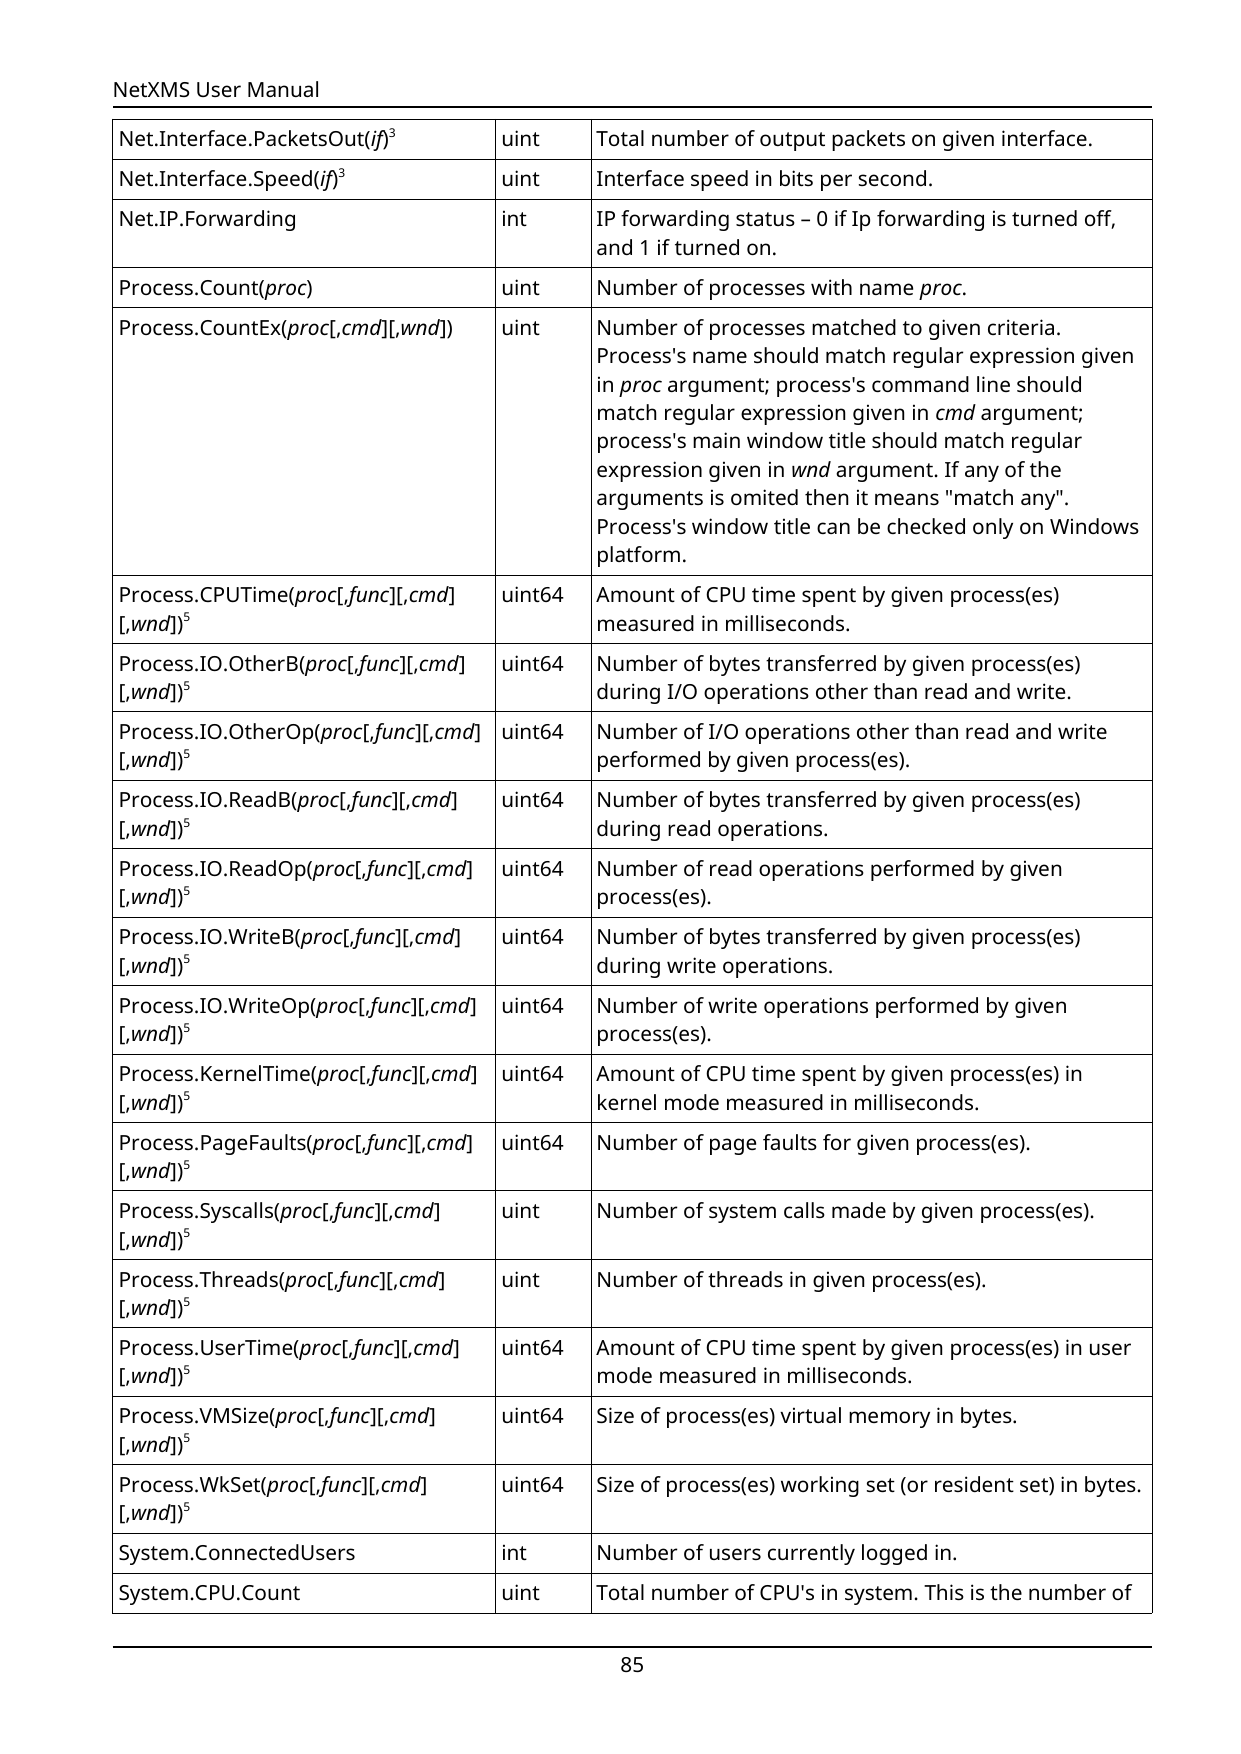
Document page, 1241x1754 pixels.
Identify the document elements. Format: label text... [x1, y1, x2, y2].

table_cell Process.WkSet(proc[,func][,cmd][,wnd])5 [113, 1465, 495, 1533]
table_cell uint64 [496, 576, 591, 643]
table_cell uint64 [496, 712, 591, 780]
table_cell System.CPU.Count [113, 1574, 495, 1613]
table_cell System.ConnectedUsers [113, 1534, 495, 1573]
table_cell Process.IO.ReadOp(proc[,func][,cmd][,wnd])5 [113, 849, 495, 917]
table_cell int [496, 1534, 591, 1573]
table_cell uint64 [496, 1397, 591, 1464]
table_cell Number of bytes transferred by given process(es) during read operations. [592, 781, 1152, 848]
table_cell Net.IP.Forwarding [113, 200, 495, 267]
table_cell uint [496, 1260, 591, 1327]
table_cell Process.CPUTime(proc[,func][,cmd][,wnd])5 [113, 576, 495, 643]
table_cell int [496, 200, 591, 267]
table_cell Process.Syscalls(proc[,func][,cmd][,wnd])5 [113, 1191, 495, 1259]
table_cell uint64 [496, 1123, 591, 1190]
table_cell Size of process(es) working set (or resident set) in bytes. [592, 1465, 1152, 1533]
table_cell Total number of CPU's in system. This is the number of [592, 1574, 1152, 1613]
table_cell Interface speed in bits per second. [592, 160, 1152, 198]
table_cell uint64 [496, 849, 591, 917]
table_cell uint [496, 120, 591, 158]
table_cell Total number of output packets on given interface. [592, 120, 1152, 158]
table_cell Number of system calls made by given process(es). [592, 1191, 1152, 1259]
table_cell uint [496, 160, 591, 198]
table_cell Number of page faults for given process(es). [592, 1123, 1152, 1190]
table_cell uint64 [496, 1055, 591, 1122]
table_cell Net.Interface.Speed(if)3 [113, 160, 495, 198]
table_cell Amount of CPU time spent by given process(es) in kernel mode measured in milliseconds. [592, 1055, 1152, 1122]
table_cell Number of users currently logged in. [592, 1534, 1152, 1573]
table_cell uint [496, 1574, 591, 1613]
table_cell Process.KernelTime(proc[,func][,cmd][,wnd])5 [113, 1055, 495, 1122]
table_cell Process.IO.WriteOp(proc[,func][,cmd][,wnd])5 [113, 986, 495, 1053]
table_cell Number of bytes transferred by given process(es) during write operations. [592, 918, 1152, 985]
table_cell Size of process(es) virtual memory in bytes. [592, 1397, 1152, 1464]
table_cell Number of processes with name proc. [592, 268, 1152, 307]
table_cell Number of read operations performed by given process(es). [592, 849, 1152, 917]
table_cell uint64 [496, 1465, 591, 1533]
table_cell Process.IO.OtherB(proc[,func][,cmd][,wnd])5 [113, 644, 495, 711]
table_cell Net.Interface.PacketsOut(if)3 [113, 120, 495, 158]
table_cell uint [496, 308, 591, 574]
table_cell uint [496, 268, 591, 307]
table_cell Amount of CPU time spent by given process(es) in user mode measured in milliseconds. [592, 1328, 1152, 1396]
table_cell Amount of CPU time spent by given process(es) measured in milliseconds. [592, 576, 1152, 643]
table_cell Process.IO.WriteB(proc[,func][,cmd][,wnd])5 [113, 918, 495, 985]
table_cell Process.Threads(proc[,func][,cmd][,wnd])5 [113, 1260, 495, 1327]
table_cell Process.IO.OtherOp(proc[,func][,cmd][,wnd])5 [113, 712, 495, 780]
table_cell Process.PageFaults(proc[,func][,cmd][,wnd])5 [113, 1123, 495, 1190]
table_cell uint64 [496, 781, 591, 848]
table_cell uint64 [496, 918, 591, 985]
table_cell Number of processes matched to given criteria. Process's name should match regular expression given in proc argument; process's command line should match regular expression given in cmd argument; process's main window title should match regular expression given in wnd argument. If any of the arguments is omited then it means "match any". Process's window title can be checked only on Windows platform. [592, 308, 1152, 574]
table_cell Process.Count(proc) [113, 268, 495, 307]
table_cell Number of I/O operations other than read and write performed by given process(es). [592, 712, 1152, 780]
table_cell Number of write operations performed by given process(es). [592, 986, 1152, 1053]
table_cell uint64 [496, 986, 591, 1053]
table_cell IP forwarding status – 0 if Ip forwarding is turned off, and 1 if turned on. [592, 200, 1152, 267]
table_cell Process.VMSize(proc[,func][,cmd][,wnd])5 [113, 1397, 495, 1464]
table_cell Number of bytes transferred by given process(es) during I/O operations other than read and write. [592, 644, 1152, 711]
table_cell Process.IO.ReadB(proc[,func][,cmd][,wnd])5 [113, 781, 495, 848]
table_cell Process.CountEx(proc[,cmd][,wnd]) [113, 308, 495, 574]
table_cell Number of threads in given process(es). [592, 1260, 1152, 1327]
table_cell uint [496, 1191, 591, 1259]
table_cell uint64 [496, 1328, 591, 1396]
table_cell uint64 [496, 644, 591, 711]
table_cell Process.UserTime(proc[,func][,cmd][,wnd])5 [113, 1328, 495, 1396]
